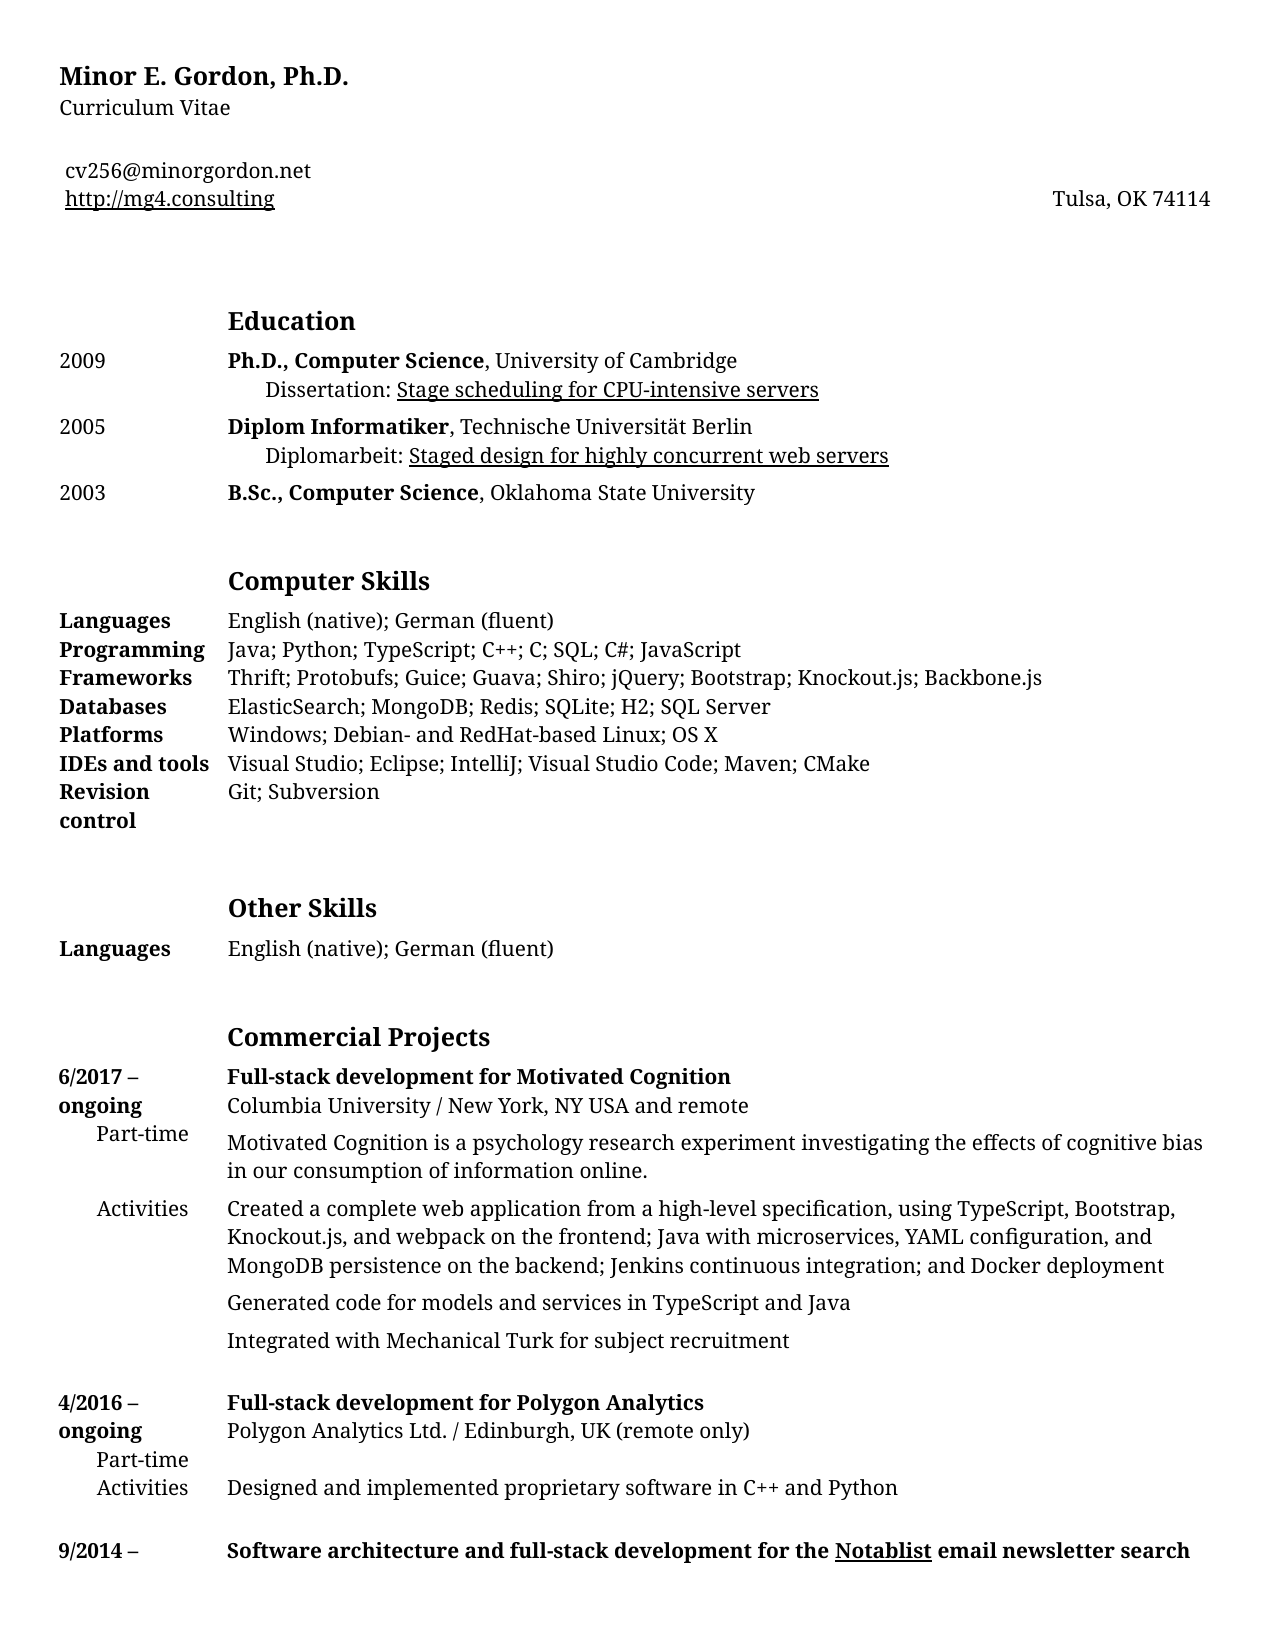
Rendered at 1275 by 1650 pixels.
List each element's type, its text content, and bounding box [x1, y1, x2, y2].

table_cell Diplom Informatiker, Technische Universität Berlin Diplomarbeit: Staged design for highly concurrent web servers [228, 413, 1216, 478]
table_cell 6/2017 – ongoing Part-time [58, 1063, 227, 1194]
table_header [59, 564, 228, 607]
table_cell [227, 1354, 1216, 1388]
table_cell Java; Python; TypeScript; C++; C; SQL; C#; JavaScript [228, 635, 1217, 663]
table_cell 2005 [59, 413, 228, 478]
table_cell Thrift; Protobufs; Guice; Guava; Shiro; jQuery; Bootstrap; Knockout.js; Backbone.js [228, 664, 1217, 692]
table_cell 4/2016 – ongoing Part-time [58, 1388, 227, 1473]
table_cell Languages [59, 934, 228, 962]
table_header Education [228, 304, 1216, 347]
table_cell [58, 1354, 227, 1388]
table_cell 9/2014 – [58, 1536, 227, 1564]
table_cell Git; Subversion [228, 777, 1217, 834]
table_cell Created a complete web application from a high-level specification, using TypeScript, Bootstrap, Knockout.js, and webpack on the frontend; Java with microservices, YAML configuration, and MongoDB persistence on the backend; Jenkins continuous integration; and Docker deployment Generated code for models and services in TypeScript and Java Integrated with Mechanical Turk for subject recruitment [227, 1194, 1216, 1354]
table_cell Windows; Debian- and RedHat-based Linux; OS X [228, 720, 1217, 749]
table_cell [227, 1502, 1216, 1536]
table_header [59, 891, 228, 934]
table_cell B.Sc., Computer Science, Oklahoma State University [228, 478, 1216, 507]
table_cell Designed and implemented proprietary software in C++ and Python [227, 1474, 1216, 1502]
table_cell Programming [59, 635, 228, 663]
table_cell English (native); German (fluent) [228, 934, 1217, 962]
table_header Other Skills [228, 891, 1217, 934]
table_cell 2009 [59, 347, 228, 412]
table_cell IDEs and tools [59, 749, 228, 777]
table_cell Activities [58, 1194, 227, 1354]
table_cell Visual Studio; Eclipse; IntelliJ; Visual Studio Code; Maven; CMake [228, 749, 1217, 777]
table_cell English (native); German (fluent) [228, 607, 1217, 635]
text Curriculum Vitae [59, 93, 1216, 122]
table_cell Ph.D., Computer Science, University of Cambridge Dissertation: Stage scheduling for CPU-intensive servers [228, 347, 1216, 412]
table_cell Platforms [59, 720, 228, 749]
table_cell Frameworks [59, 664, 228, 692]
table_header cv256@minorgordon.net http://mg4.consulting [59, 150, 637, 218]
table_cell Activities [58, 1474, 227, 1502]
text Minor E. Gordon, Ph.D. [59, 59, 1216, 93]
table_header Tulsa, OK 74114 [638, 150, 1216, 218]
table_cell [58, 1502, 227, 1536]
table_header Computer Skills [228, 564, 1217, 607]
table_header Commercial Projects [227, 1019, 1216, 1062]
table_cell Full-stack development for Polygon Analytics Polygon Analytics Ltd. / Edinburgh, UK (remote only) [227, 1388, 1216, 1473]
table_cell Languages [59, 607, 228, 635]
table_cell Revision control [59, 777, 228, 834]
table_cell Software architecture and full-stack development for the Notablist email newsletter search [227, 1536, 1216, 1564]
table_cell ElasticSearch; MongoDB; Redis; SQLite; H2; SQL Server [228, 692, 1217, 720]
table_cell 2003 [59, 478, 228, 507]
table_header [58, 1019, 227, 1062]
table_header [59, 304, 228, 347]
table_cell Full-stack development for Motivated Cognition Columbia University / New York, NY USA and remote Motivated Cognition is a psychology research experiment investigating the effects of cognitive bias in our consumption of information online. [227, 1063, 1216, 1194]
table_cell Databases [59, 692, 228, 720]
